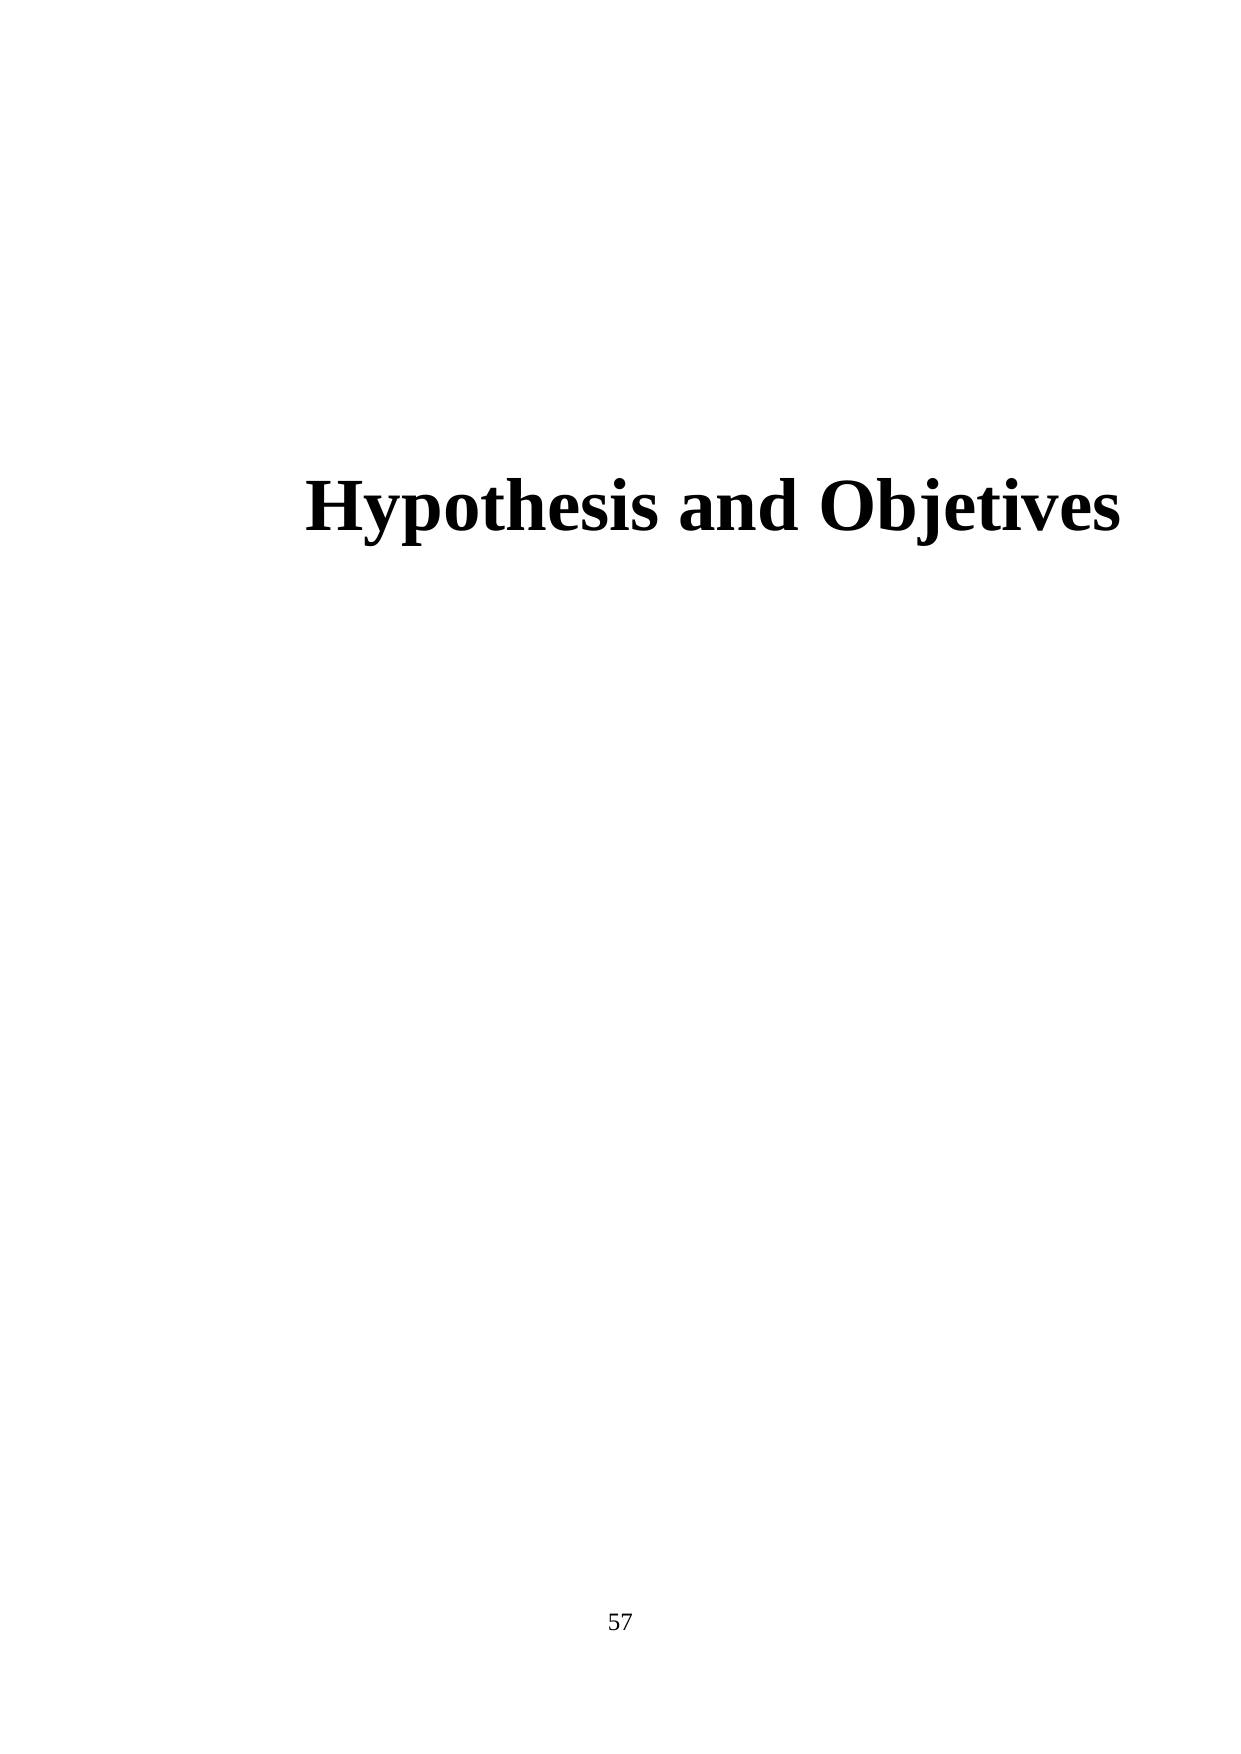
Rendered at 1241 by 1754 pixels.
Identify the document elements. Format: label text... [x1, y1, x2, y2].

subtitle Hypothesis and Objetives [118, 460, 1122, 546]
